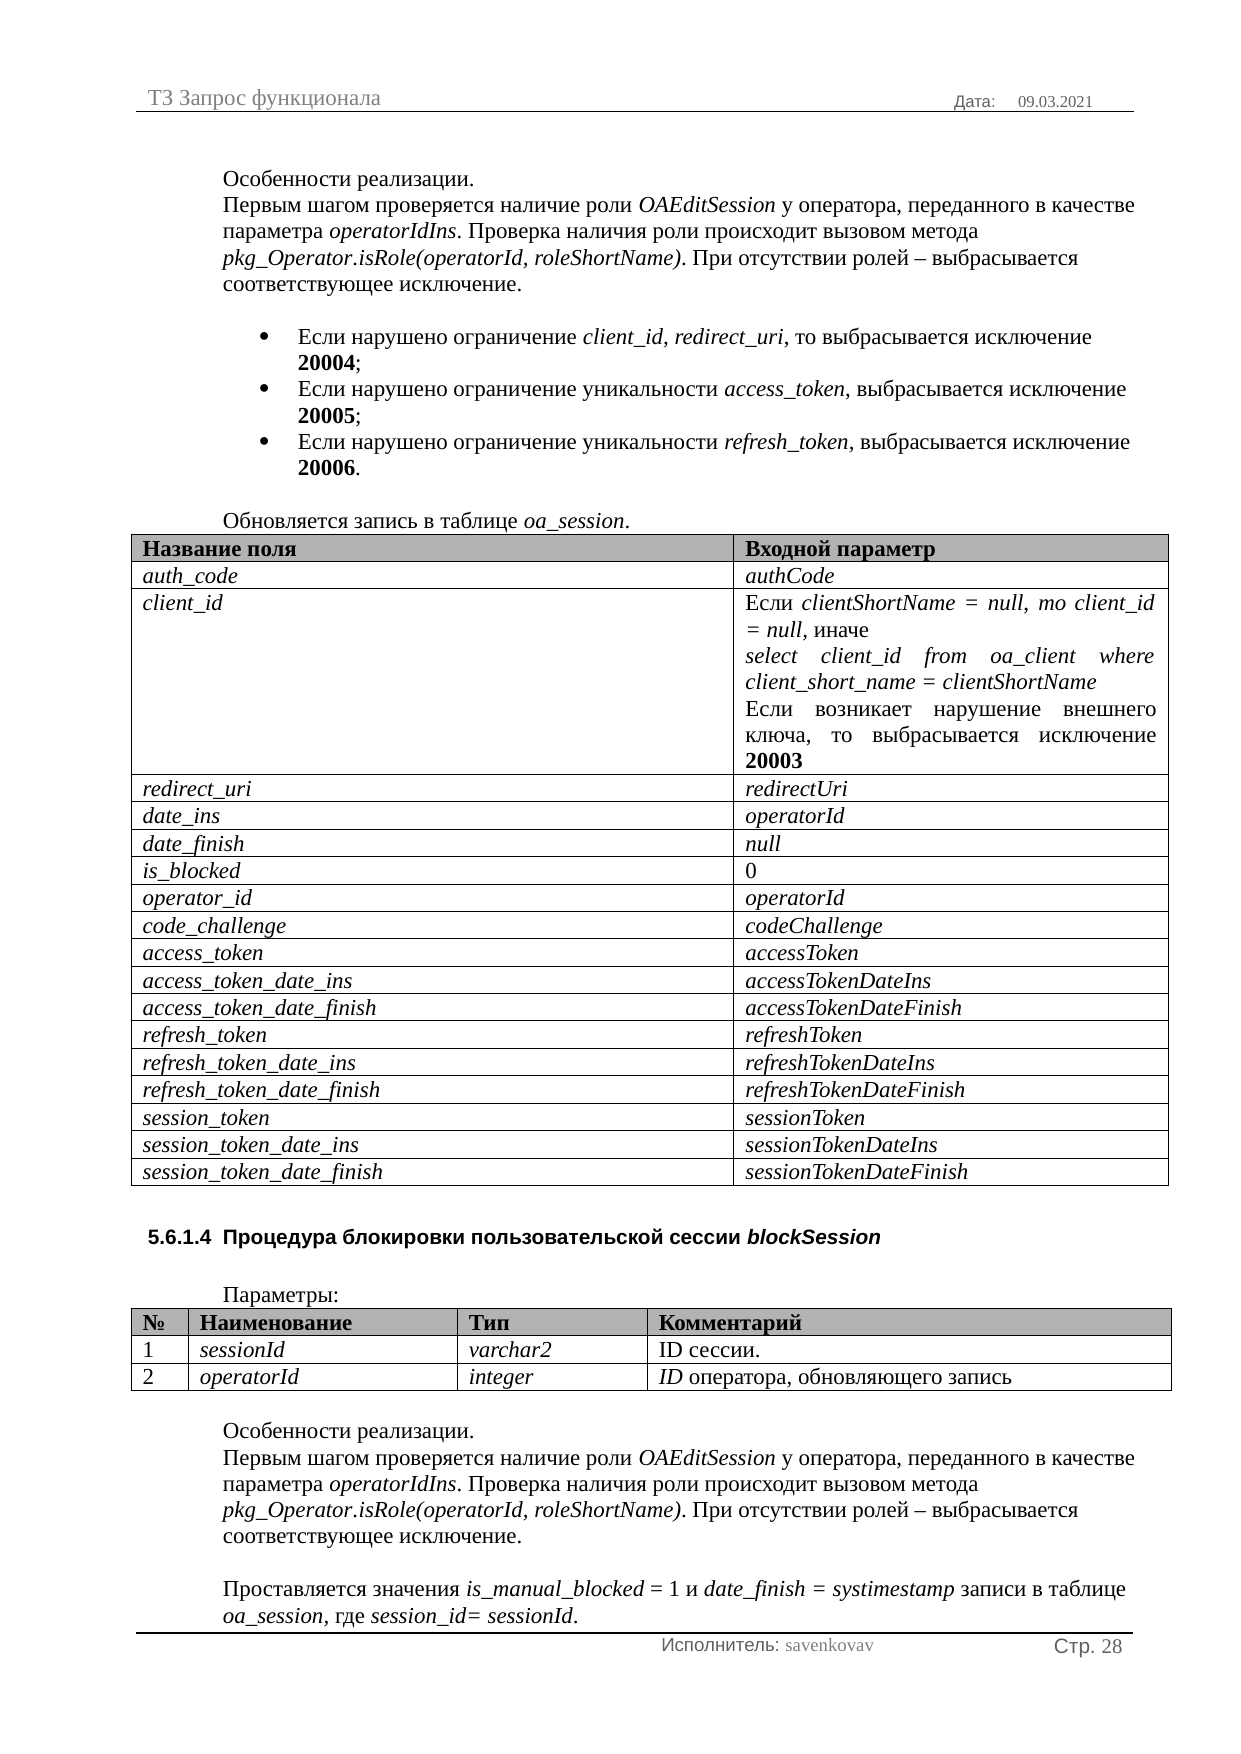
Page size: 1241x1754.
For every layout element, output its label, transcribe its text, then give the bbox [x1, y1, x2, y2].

table_cell Если clientShortName = null, то client_id = null, иначе select client_id from oa_client where client_short_name = clientShortName Если возникает нарушение внешнего ключа, то выбрасывается исключение 20003 [734, 589, 1168, 774]
table_cell redirect_uri [132, 775, 733, 801]
table_cell codeChallenge [734, 912, 1168, 938]
table_cell date_finish [132, 830, 733, 856]
table_cell date_ins [132, 802, 733, 829]
table_cell access_token_date_ins [132, 967, 733, 993]
table_cell refresh_token [132, 1021, 733, 1048]
table_cell operatorId [189, 1364, 457, 1390]
table_cell access_token [132, 939, 733, 966]
list Если нарушено ограничение уникальности access_token, выбрасывается исключение 20005; [260, 375, 1152, 428]
table_cell ID сессии. [648, 1336, 1171, 1362]
table_cell access_token_date_finish [132, 994, 733, 1020]
table_cell session_token_date_finish [132, 1159, 733, 1185]
table_header Наименование [189, 1309, 457, 1335]
table_cell operatorId [734, 885, 1168, 911]
table_header № [132, 1309, 188, 1335]
text Проставляется значения is_manual_blocked = 1 и date_finish = systimestamp записи в таблице oa_session, где session_id= sessionId. [223, 1575, 1152, 1628]
text Особенности реализации. [223, 164, 1152, 191]
table_cell accessTokenDateIns [734, 967, 1168, 993]
table_cell refresh_token_date_ins [132, 1049, 733, 1075]
table_cell refreshToken [734, 1021, 1168, 1048]
table_cell 2 [132, 1364, 188, 1390]
table_cell refresh_token_date_finish [132, 1076, 733, 1103]
table_cell accessTokenDateFinish [734, 994, 1168, 1020]
table_cell 1 [132, 1336, 188, 1362]
table_cell integer [458, 1364, 647, 1390]
table_cell redirectUri [734, 775, 1168, 801]
table_header Входной параметр [734, 535, 1168, 561]
text Параметры: [223, 1281, 1152, 1308]
table_cell sessionId [189, 1336, 457, 1362]
list Если нарушено ограничение уникальности refresh_token, выбрасывается исключение 20006. [260, 428, 1152, 481]
table_cell refreshTokenDateIns [734, 1049, 1168, 1075]
text Особенности реализации. [223, 1417, 1152, 1443]
table_cell 0 [734, 857, 1168, 883]
table_cell refreshTokenDateFinish [734, 1076, 1168, 1103]
table_cell operator_id [132, 885, 733, 911]
subtitle Процедура блокировки пользовательской сессии blockSession [148, 1225, 1152, 1249]
list Если нарушено ограничение client_id, redirect_uri, то выбрасывается исключение 20004; [260, 323, 1152, 375]
table_cell client_id [132, 589, 733, 774]
table_cell session_token_date_ins [132, 1131, 733, 1157]
table_header Тип [458, 1309, 647, 1335]
table_cell authСode [734, 562, 1168, 588]
table_cell is_blocked [132, 857, 733, 883]
table_cell session_token [132, 1104, 733, 1130]
table_header Название поля [132, 535, 733, 561]
text Первым шагом проверяется наличие роли OAEditSession у оператора, переданного в качестве параметра operatorIdIns. Проверка наличия роли происходит вызовом метода pkg_Operator.isRole(operatorId, roleShortName). При отсутствии ролей – выбрасывается соответствующее исключение. [223, 191, 1152, 296]
table_cell null [734, 830, 1168, 856]
table_header Комментарий [648, 1309, 1171, 1335]
table_cell sessionToken [734, 1104, 1168, 1130]
table_cell ID оператора, обновляющего запись [648, 1364, 1171, 1390]
text Обновляется запись в таблице oa_session. [223, 507, 1152, 533]
table_cell auth_code [132, 562, 733, 588]
table_cell code_challenge [132, 912, 733, 938]
table_cell accessToken [734, 939, 1168, 966]
table_cell varchar2 [458, 1336, 647, 1362]
table_cell operatorId [734, 802, 1168, 829]
text Первым шагом проверяется наличие роли OAEditSession у оператора, переданного в качестве параметра operatorIdIns. Проверка наличия роли происходит вызовом метода pkg_Operator.isRole(operatorId, roleShortName). При отсутствии ролей – выбрасывается соответствующее исключение. [223, 1443, 1152, 1549]
table_cell sessionTokenDateIns [734, 1131, 1168, 1157]
table_cell sessionTokenDateFinish [734, 1159, 1168, 1185]
